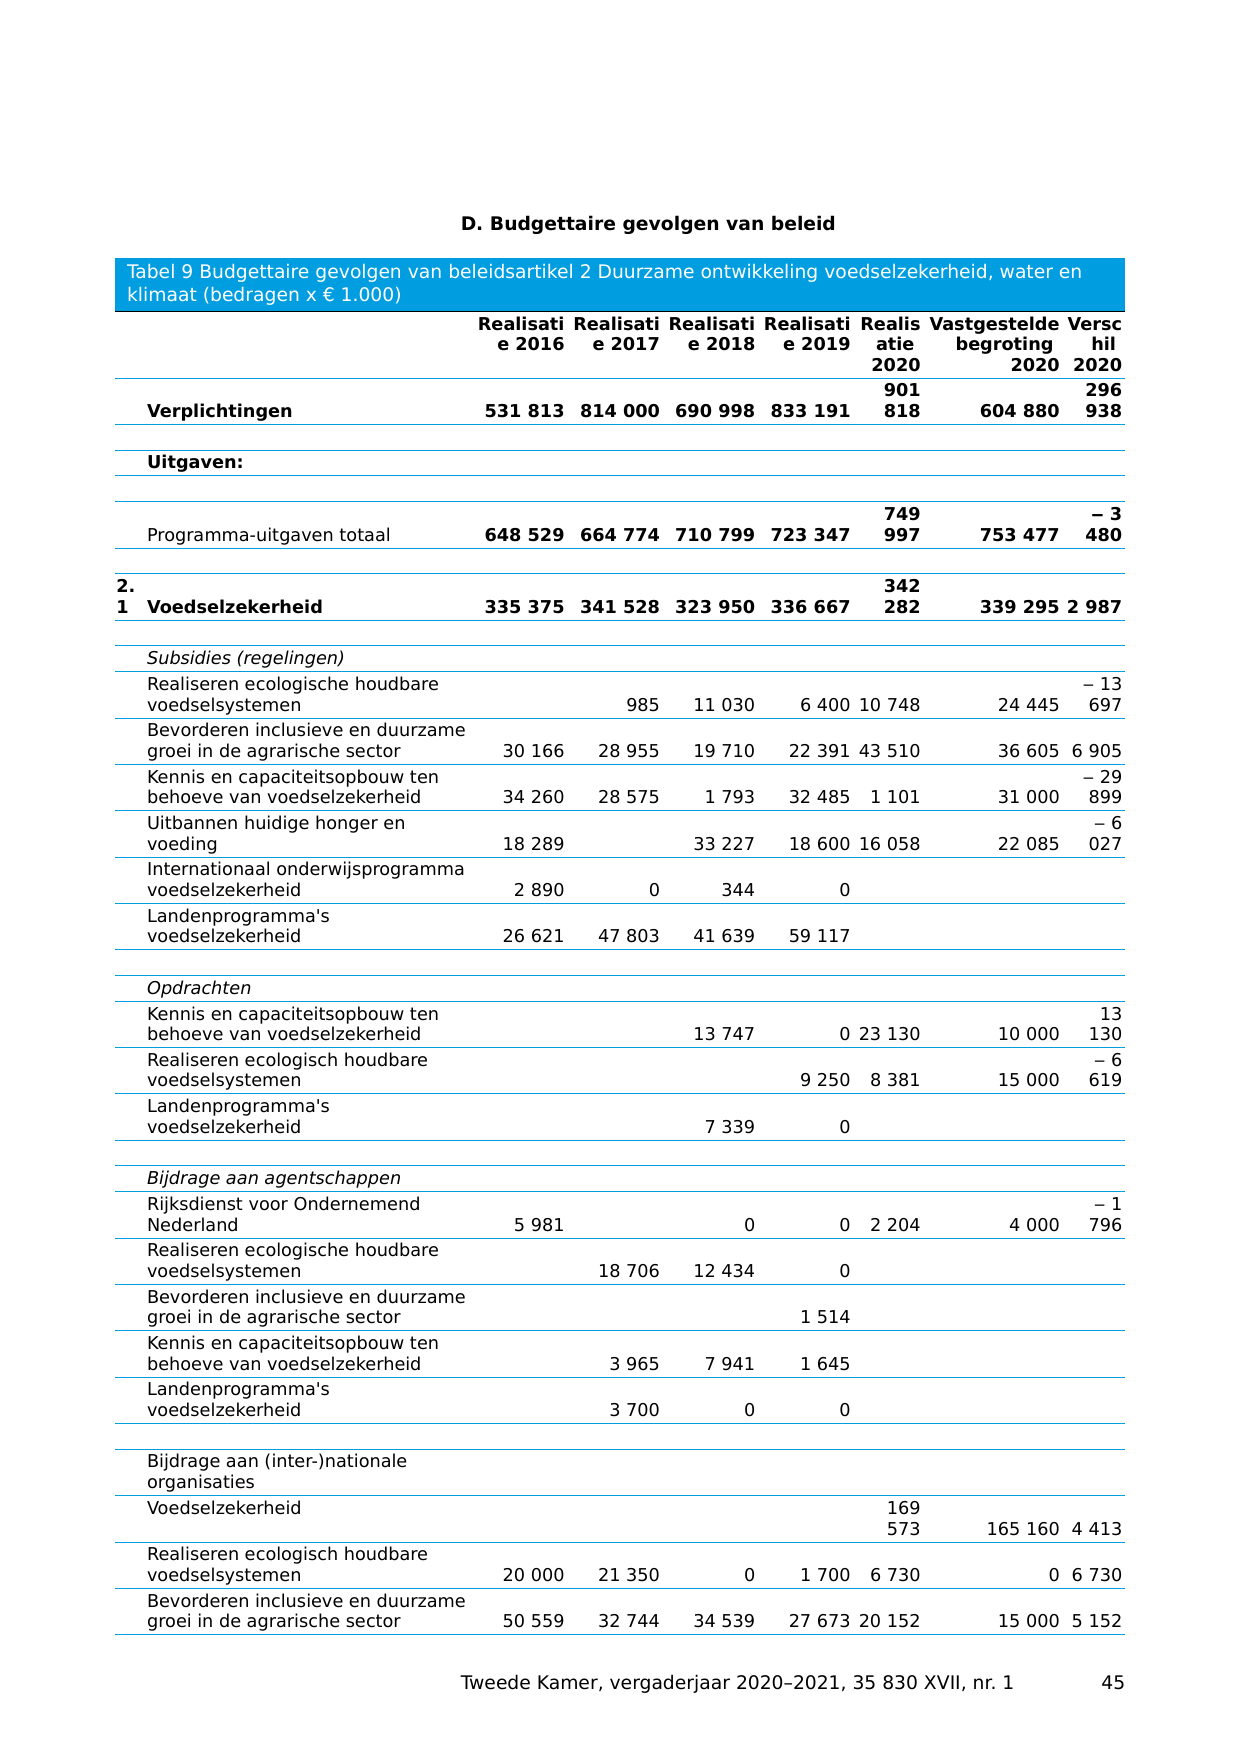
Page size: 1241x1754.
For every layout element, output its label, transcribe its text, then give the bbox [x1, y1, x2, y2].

table_cell [115, 1331, 144, 1377]
table_cell 2.1 [115, 574, 144, 619]
table_cell [853, 1141, 923, 1165]
table_cell [472, 1378, 567, 1423]
table_cell [472, 1094, 567, 1140]
table_cell [115, 425, 144, 450]
table_cell [1063, 646, 1125, 671]
table_cell 21 350 [567, 1543, 663, 1588]
table_cell [923, 476, 1062, 501]
table_cell [115, 646, 144, 671]
table_cell ‒ 13 697 [1063, 672, 1125, 717]
table_cell 3 700 [567, 1378, 663, 1423]
table_cell [115, 621, 144, 645]
table_cell 323 950 [663, 574, 758, 619]
table_cell [472, 672, 567, 717]
table_cell 32 744 [567, 1589, 663, 1634]
table_cell 27 673 [758, 1589, 853, 1634]
table_cell [472, 1002, 567, 1047]
table_cell 18 600 [758, 811, 853, 856]
table_cell [853, 1166, 923, 1191]
table_cell [567, 1166, 663, 1191]
table_cell [567, 1285, 663, 1330]
table_cell [923, 621, 1062, 645]
table_cell [853, 549, 923, 573]
table_cell Realiseren ecologisch houdbare voedselsystemen [144, 1543, 472, 1588]
table_cell [472, 1496, 567, 1541]
table_cell 1 514 [758, 1285, 853, 1330]
table_cell [144, 425, 472, 450]
table_cell 10 748 [853, 672, 923, 717]
table_cell [1063, 1239, 1125, 1284]
table_cell [1063, 1450, 1125, 1495]
table_cell 336 667 [758, 574, 853, 619]
table_cell [567, 621, 663, 645]
table_cell 20 152 [853, 1589, 923, 1634]
table_cell [923, 1378, 1062, 1423]
table_cell 20 000 [472, 1543, 567, 1588]
table_cell 12 434 [663, 1239, 758, 1284]
table_cell [144, 312, 472, 378]
table_cell [923, 858, 1062, 903]
table_cell [923, 451, 1062, 475]
table_cell 43 510 [853, 719, 923, 764]
table_cell Vastgestelde begroting 2020 [923, 312, 1062, 378]
table_cell [115, 379, 144, 424]
table_cell [1063, 451, 1125, 475]
table_cell [853, 1285, 923, 1330]
table_cell [923, 950, 1062, 975]
table_cell 710 799 [663, 502, 758, 547]
table_cell [853, 1378, 923, 1423]
table_cell ‒ 3 480 [1063, 502, 1125, 547]
table_cell Bevorderen inclusieve en duurzame groei in de agrarische sector [144, 1589, 472, 1634]
table_cell [115, 502, 144, 547]
table_cell [567, 811, 663, 856]
table_cell 7 941 [663, 1331, 758, 1377]
table_cell Rijksdienst voor Ondernemend Nederland [144, 1192, 472, 1237]
table_cell 833 191 [758, 379, 853, 424]
table_cell [1063, 1285, 1125, 1330]
table_cell 1 101 [853, 765, 923, 810]
table_cell [144, 950, 472, 975]
table_cell [1063, 976, 1125, 1001]
table_cell 22 085 [923, 811, 1062, 856]
table_cell 50 559 [472, 1589, 567, 1634]
table_cell Bijdrage aan agentschappen [144, 1166, 472, 1191]
table_cell [144, 549, 472, 573]
table_cell Kennis en capaciteitsopbouw ten behoeve van voedselzekerheid [144, 1331, 472, 1377]
table_cell 24 445 [923, 672, 1062, 717]
table_cell 531 813 [472, 379, 567, 424]
table_cell 16 058 [853, 811, 923, 856]
table_cell [144, 1424, 472, 1449]
table_cell 9 250 [758, 1048, 853, 1093]
table_cell [758, 425, 853, 450]
table_cell 664 774 [567, 502, 663, 547]
table_cell [663, 621, 758, 645]
table_cell [115, 976, 144, 1001]
table_cell 31 000 [923, 765, 1062, 810]
table_cell Subsidies (regelingen) [144, 646, 472, 671]
table_cell [853, 476, 923, 501]
table_cell [663, 1285, 758, 1330]
table_cell [115, 672, 144, 717]
table_cell 5 152 [1063, 1589, 1125, 1634]
table_cell [115, 1166, 144, 1191]
table_cell Realiseren ecologisch houdbare voedselsystemen [144, 1048, 472, 1093]
table_cell 169 573 [853, 1496, 923, 1541]
table_cell [1063, 1141, 1125, 1165]
table_cell 0 [758, 1094, 853, 1140]
table_cell [567, 1094, 663, 1140]
table_cell 0 [758, 1192, 853, 1237]
table_cell 648 529 [472, 502, 567, 547]
table_cell 335 375 [472, 574, 567, 619]
table_cell 30 166 [472, 719, 567, 764]
table_cell [567, 451, 663, 475]
table_cell [567, 646, 663, 671]
table_cell [1063, 904, 1125, 949]
table_cell 11 030 [663, 672, 758, 717]
table_cell [758, 549, 853, 573]
table_cell [472, 1048, 567, 1093]
table_cell Kennis en capaciteitsopbouw ten behoeve van voedselzekerheid [144, 765, 472, 810]
table_cell Bijdrage aan (inter-)nationale organisaties [144, 1450, 472, 1495]
table_cell [472, 976, 567, 1001]
table_cell Kennis en capaciteitsopbouw ten behoeve van voedselzekerheid [144, 1002, 472, 1047]
table_cell 344 [663, 858, 758, 903]
table_cell 6 730 [853, 1543, 923, 1588]
table_cell ‒ 6 619 [1063, 1048, 1125, 1093]
table_cell 36 605 [923, 719, 1062, 764]
table_cell Verplichtingen [144, 379, 472, 424]
table_cell 604 880 [923, 379, 1062, 424]
table_cell ‒ 1 796 [1063, 1192, 1125, 1237]
table_cell [853, 1239, 923, 1284]
table_cell [1063, 1331, 1125, 1377]
table_cell 901 818 [853, 379, 923, 424]
table_cell 41 639 [663, 904, 758, 949]
table_cell [115, 858, 144, 903]
table_cell Realisatie 2017 [567, 312, 663, 378]
table_cell 814 000 [567, 379, 663, 424]
table_cell [853, 1094, 923, 1140]
table_cell [567, 1192, 663, 1237]
table_cell [923, 1285, 1062, 1330]
table_cell [853, 451, 923, 475]
table_cell Voedselzekerheid [144, 574, 472, 619]
table_cell 26 621 [472, 904, 567, 949]
table_cell [758, 1424, 853, 1449]
table_cell [923, 549, 1062, 573]
table_cell [144, 1141, 472, 1165]
table_cell 4 000 [923, 1192, 1062, 1237]
table_cell [567, 476, 663, 501]
table_cell [472, 425, 567, 450]
table_cell [115, 1543, 144, 1588]
table_cell Realiseren ecologische houdbare voedselsystemen [144, 672, 472, 717]
table_cell Realisatie 2018 [663, 312, 758, 378]
table_cell 22 391 [758, 719, 853, 764]
table_cell [923, 425, 1062, 450]
table_cell [663, 1048, 758, 1093]
table_cell 0 [567, 858, 663, 903]
table_cell 23 130 [853, 1002, 923, 1047]
table_cell 723 347 [758, 502, 853, 547]
table_cell [567, 549, 663, 573]
table_cell [472, 451, 567, 475]
table_cell 34 539 [663, 1589, 758, 1634]
table_cell 341 528 [567, 574, 663, 619]
table_cell [923, 1141, 1062, 1165]
table_cell [923, 646, 1062, 671]
table_cell 59 117 [758, 904, 853, 949]
table_cell Landenprogramma's voedselzekerheid [144, 1378, 472, 1423]
table_cell [1063, 1424, 1125, 1449]
title D. Budgettaire gevolgen van beleid [461, 213, 1125, 234]
table_cell [115, 1094, 144, 1140]
table_cell [115, 1424, 144, 1449]
table_cell 690 998 [663, 379, 758, 424]
table_cell 28 575 [567, 765, 663, 810]
table_cell [1063, 425, 1125, 450]
table_cell Opdrachten [144, 976, 472, 1001]
table_cell [923, 1450, 1062, 1495]
table_cell [758, 1166, 853, 1191]
table_cell [663, 1450, 758, 1495]
table_cell 15 000 [923, 1589, 1062, 1634]
table_cell [758, 1450, 853, 1495]
table_cell [567, 425, 663, 450]
table_cell Realisatie 2020 [853, 312, 923, 378]
table_cell [758, 950, 853, 975]
table_cell Verschil 2020 [1063, 312, 1125, 378]
table_cell [472, 1424, 567, 1449]
table_cell 0 [758, 858, 853, 903]
table_cell 34 260 [472, 765, 567, 810]
table_cell 15 000 [923, 1048, 1062, 1093]
table_cell [1063, 858, 1125, 903]
table_cell [663, 425, 758, 450]
table_cell [115, 549, 144, 573]
table_cell [472, 646, 567, 671]
table_cell [758, 1141, 853, 1165]
table_cell 8 381 [853, 1048, 923, 1093]
table_cell [853, 950, 923, 975]
table_cell [115, 904, 144, 949]
table_cell [115, 1589, 144, 1634]
table_header Tabel 9 Budgettaire gevolgen van beleidsartikel 2 Duurzame ontwikkeling voedselzekerheid, water en klimaat (bedragen x € 1.000) [115, 258, 1125, 311]
table_cell [115, 811, 144, 856]
table_cell 13 130 [1063, 1002, 1125, 1047]
table_cell [663, 976, 758, 1001]
table_cell [472, 621, 567, 645]
table_cell [472, 1450, 567, 1495]
table_cell [115, 1378, 144, 1423]
table_cell 18 289 [472, 811, 567, 856]
table_cell 0 [758, 1239, 853, 1284]
table_cell [663, 476, 758, 501]
table_cell [115, 1496, 144, 1541]
table_cell [115, 451, 144, 475]
table_cell 1 793 [663, 765, 758, 810]
table_cell ‒ 29 899 [1063, 765, 1125, 810]
table_cell 6 905 [1063, 719, 1125, 764]
table_cell 753 477 [923, 502, 1062, 547]
table_cell [853, 425, 923, 450]
table_cell Landenprogramma's voedselzekerheid [144, 1094, 472, 1140]
table_cell 19 710 [663, 719, 758, 764]
table_cell [115, 950, 144, 975]
table_cell [472, 1285, 567, 1330]
table_cell [1063, 549, 1125, 573]
table_cell [923, 1424, 1062, 1449]
table_cell Realisatie 2019 [758, 312, 853, 378]
table_cell [115, 1285, 144, 1330]
table_cell [472, 950, 567, 975]
table_cell [472, 549, 567, 573]
table_cell [115, 1450, 144, 1495]
table_cell [472, 1331, 567, 1377]
table_cell Bevorderen inclusieve en duurzame groei in de agrarische sector [144, 719, 472, 764]
table_cell 6 730 [1063, 1543, 1125, 1588]
table_cell [853, 904, 923, 949]
table_cell [853, 858, 923, 903]
table_cell [115, 312, 144, 378]
table_cell [853, 1450, 923, 1495]
table_cell 3 965 [567, 1331, 663, 1377]
table_cell Realiseren ecologische houdbare voedselsystemen [144, 1239, 472, 1284]
table_cell 32 485 [758, 765, 853, 810]
table_cell 47 803 [567, 904, 663, 949]
table_cell 10 000 [923, 1002, 1062, 1047]
table_cell 6 400 [758, 672, 853, 717]
table_cell Bevorderen inclusieve en duurzame groei in de agrarische sector [144, 1285, 472, 1330]
table_cell [115, 1002, 144, 1047]
table_cell 28 955 [567, 719, 663, 764]
table_cell 2 204 [853, 1192, 923, 1237]
table_cell [923, 1239, 1062, 1284]
table_cell 985 [567, 672, 663, 717]
table_cell 342 282 [853, 574, 923, 619]
table_cell 0 [923, 1543, 1062, 1588]
table_cell [758, 621, 853, 645]
table_cell [758, 451, 853, 475]
table_cell [663, 1424, 758, 1449]
table_cell [567, 1496, 663, 1541]
table_cell [115, 1048, 144, 1093]
table_cell Uitbannen huidige honger en voeding [144, 811, 472, 856]
table_cell [663, 646, 758, 671]
table_cell 7 339 [663, 1094, 758, 1140]
table_cell 0 [663, 1543, 758, 1588]
table_cell 1 645 [758, 1331, 853, 1377]
table_cell ‒ 6 027 [1063, 811, 1125, 856]
table_cell [472, 476, 567, 501]
table_cell 33 227 [663, 811, 758, 856]
table_cell [923, 1331, 1062, 1377]
table_cell 296 938 [1063, 379, 1125, 424]
table_cell [758, 976, 853, 1001]
table_cell [115, 1141, 144, 1165]
table_cell 13 747 [663, 1002, 758, 1047]
table_cell Voedselzekerheid [144, 1496, 472, 1541]
table_cell [853, 1331, 923, 1377]
table_cell 2 987 [1063, 574, 1125, 619]
table_cell [1063, 476, 1125, 501]
table_cell [115, 765, 144, 810]
table_cell [663, 549, 758, 573]
table_cell [758, 476, 853, 501]
table_cell 0 [663, 1378, 758, 1423]
table_cell [144, 621, 472, 645]
table_cell [853, 621, 923, 645]
table_cell [923, 1166, 1062, 1191]
table_cell [853, 1424, 923, 1449]
table_cell 0 [758, 1002, 853, 1047]
table_cell [663, 1141, 758, 1165]
table_cell [663, 1166, 758, 1191]
table_cell 0 [758, 1378, 853, 1423]
table_cell Landenprogramma's voedselzekerheid [144, 904, 472, 949]
table_cell 0 [663, 1192, 758, 1237]
table_cell [472, 1166, 567, 1191]
table_cell [567, 950, 663, 975]
table_cell [663, 451, 758, 475]
table_cell [1063, 1094, 1125, 1140]
table_cell [853, 646, 923, 671]
table_cell [663, 950, 758, 975]
table_cell [567, 1002, 663, 1047]
table_cell [567, 1048, 663, 1093]
table_cell [115, 476, 144, 501]
table_cell [853, 976, 923, 1001]
table_cell [115, 1239, 144, 1284]
table_cell [1063, 1378, 1125, 1423]
table_cell 18 706 [567, 1239, 663, 1284]
table_cell [1063, 950, 1125, 975]
table_cell [472, 1141, 567, 1165]
table_cell 165 160 [923, 1496, 1062, 1541]
table_cell [663, 1496, 758, 1541]
table_cell [472, 1239, 567, 1284]
table_cell [567, 1450, 663, 1495]
table_cell 749 997 [853, 502, 923, 547]
table_cell [115, 719, 144, 764]
table_cell [567, 976, 663, 1001]
table_cell 5 981 [472, 1192, 567, 1237]
table_cell [567, 1141, 663, 1165]
table_cell [1063, 621, 1125, 645]
table_cell [923, 904, 1062, 949]
table_cell [923, 1094, 1062, 1140]
table_cell Realisatie 2016 [472, 312, 567, 378]
table_cell Programma-uitgaven totaal [144, 502, 472, 547]
table_cell [144, 476, 472, 501]
table_cell 339 295 [923, 574, 1062, 619]
table_cell 1 700 [758, 1543, 853, 1588]
table_cell Internationaal onderwijsprogramma voedselzekerheid [144, 858, 472, 903]
table_cell [115, 1192, 144, 1237]
table_cell [758, 1496, 853, 1541]
table_cell [567, 1424, 663, 1449]
table_cell [758, 646, 853, 671]
table_cell [923, 976, 1062, 1001]
table_cell Uitgaven: [144, 451, 472, 475]
table_cell 2 890 [472, 858, 567, 903]
table_cell [1063, 1166, 1125, 1191]
table_cell 4 413 [1063, 1496, 1125, 1541]
